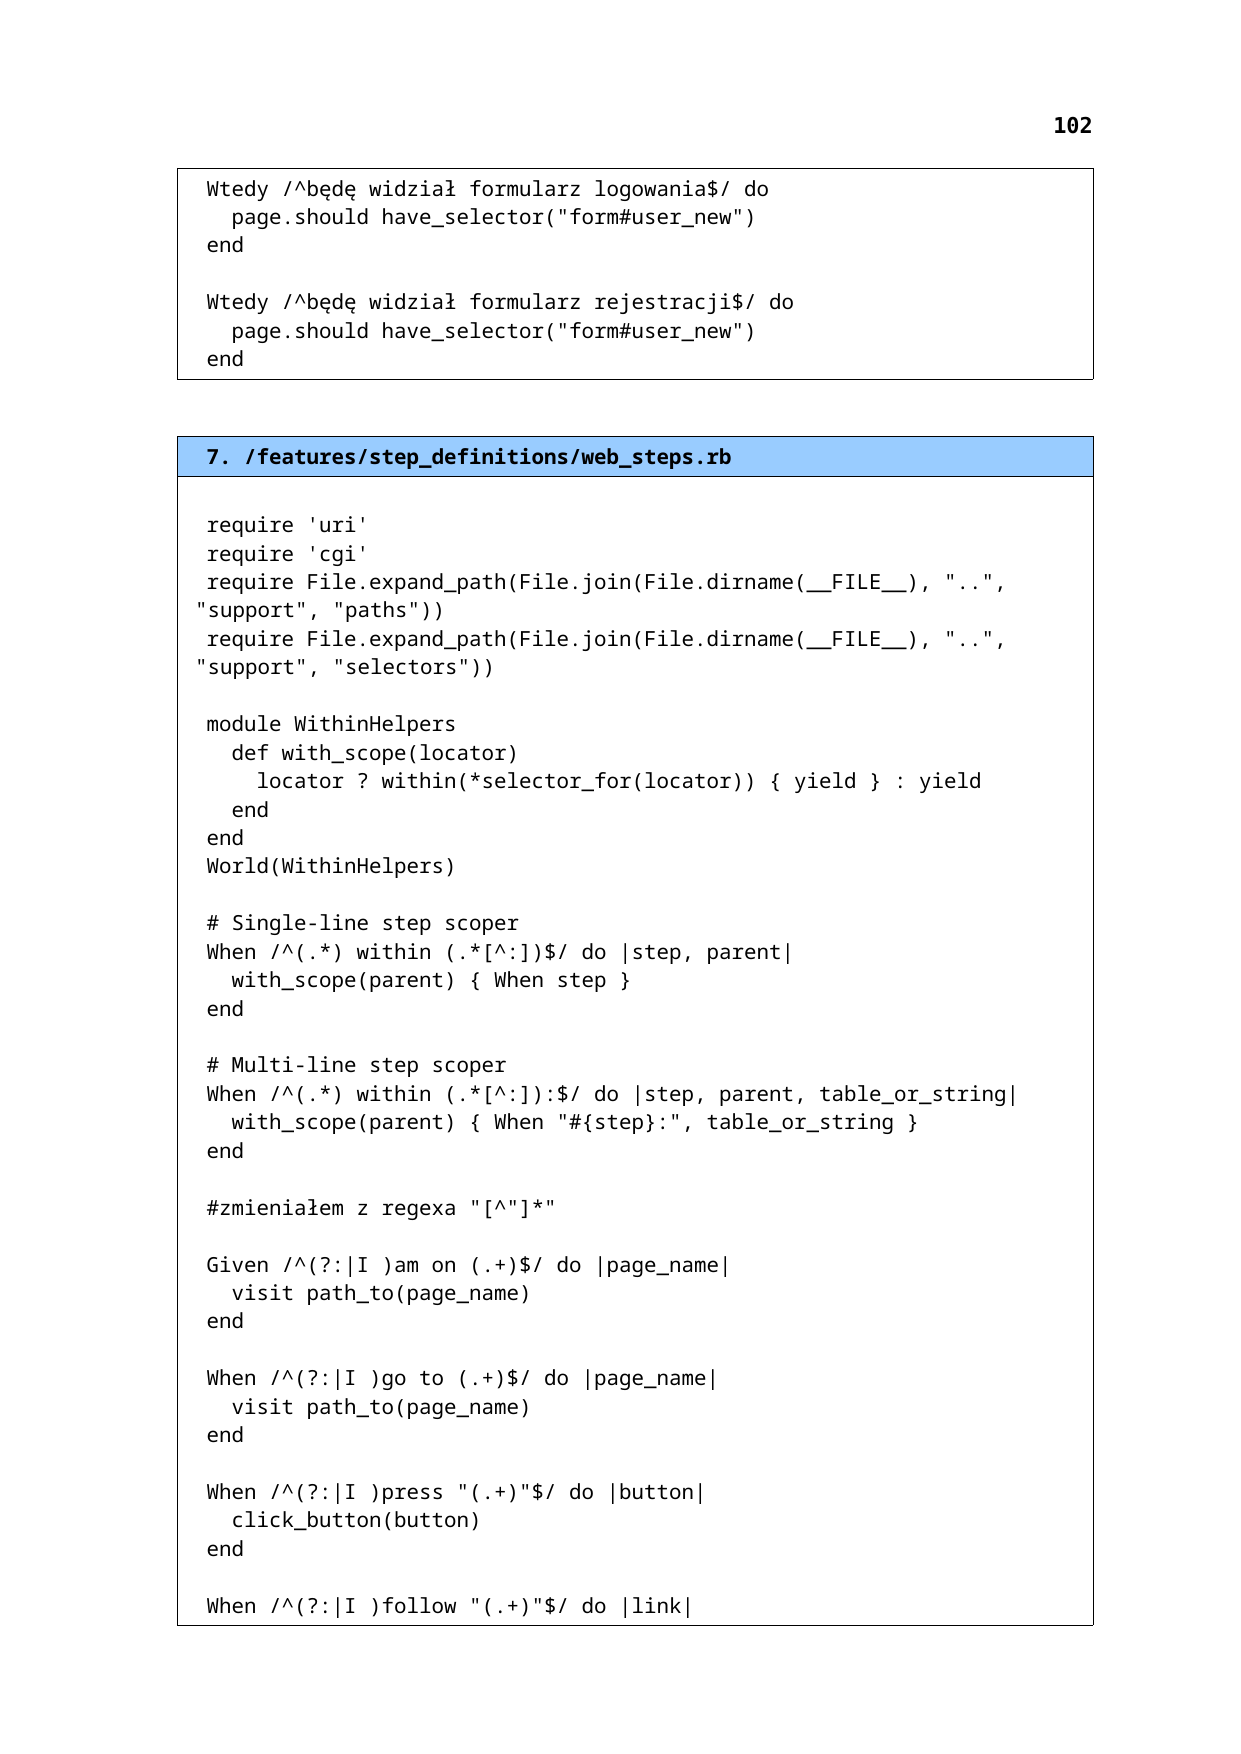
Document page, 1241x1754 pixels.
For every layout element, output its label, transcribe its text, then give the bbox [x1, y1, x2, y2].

table_cell Wtedy /^będę widział formularz logowania$/ do page.should have_selector("form#user_new") end Wtedy /^będę widział formularz rejestracji$/ do page.should have_selector("form#user_new") end [178, 169, 1093, 378]
table_header 7. /features/step_definitions/web_steps.rb [178, 437, 1093, 476]
table_cell require 'uri' require 'cgi' require File.expand_path(File.join(File.dirname(__FILE__), "..", "support", "paths")) require File.expand_path(File.join(File.dirname(__FILE__), "..", "support", "selectors")) module WithinHelpers def with_scope(locator) locator ? within(*selector_for(locator)) { yield } : yield end end World(WithinHelpers) # Single-line step scoper When /^(.*) within (.*[^:])$/ do |step, parent| with_scope(parent) { When step } end # Multi-line step scoper When /^(.*) within (.*[^:]):$/ do |step, parent, table_or_string| with_scope(parent) { When "#{step}:", table_or_string } end #zmieniałem z regexa "[^"]*" Given /^(?:|I )am on (.+)$/ do |page_name| visit path_to(page_name) end When /^(?:|I )go to (.+)$/ do |page_name| visit path_to(page_name) end When /^(?:|I )press "(.+)"$/ do |button| click_button(button) end When /^(?:|I )follow "(.+)"$/ do |link| [178, 477, 1093, 1625]
